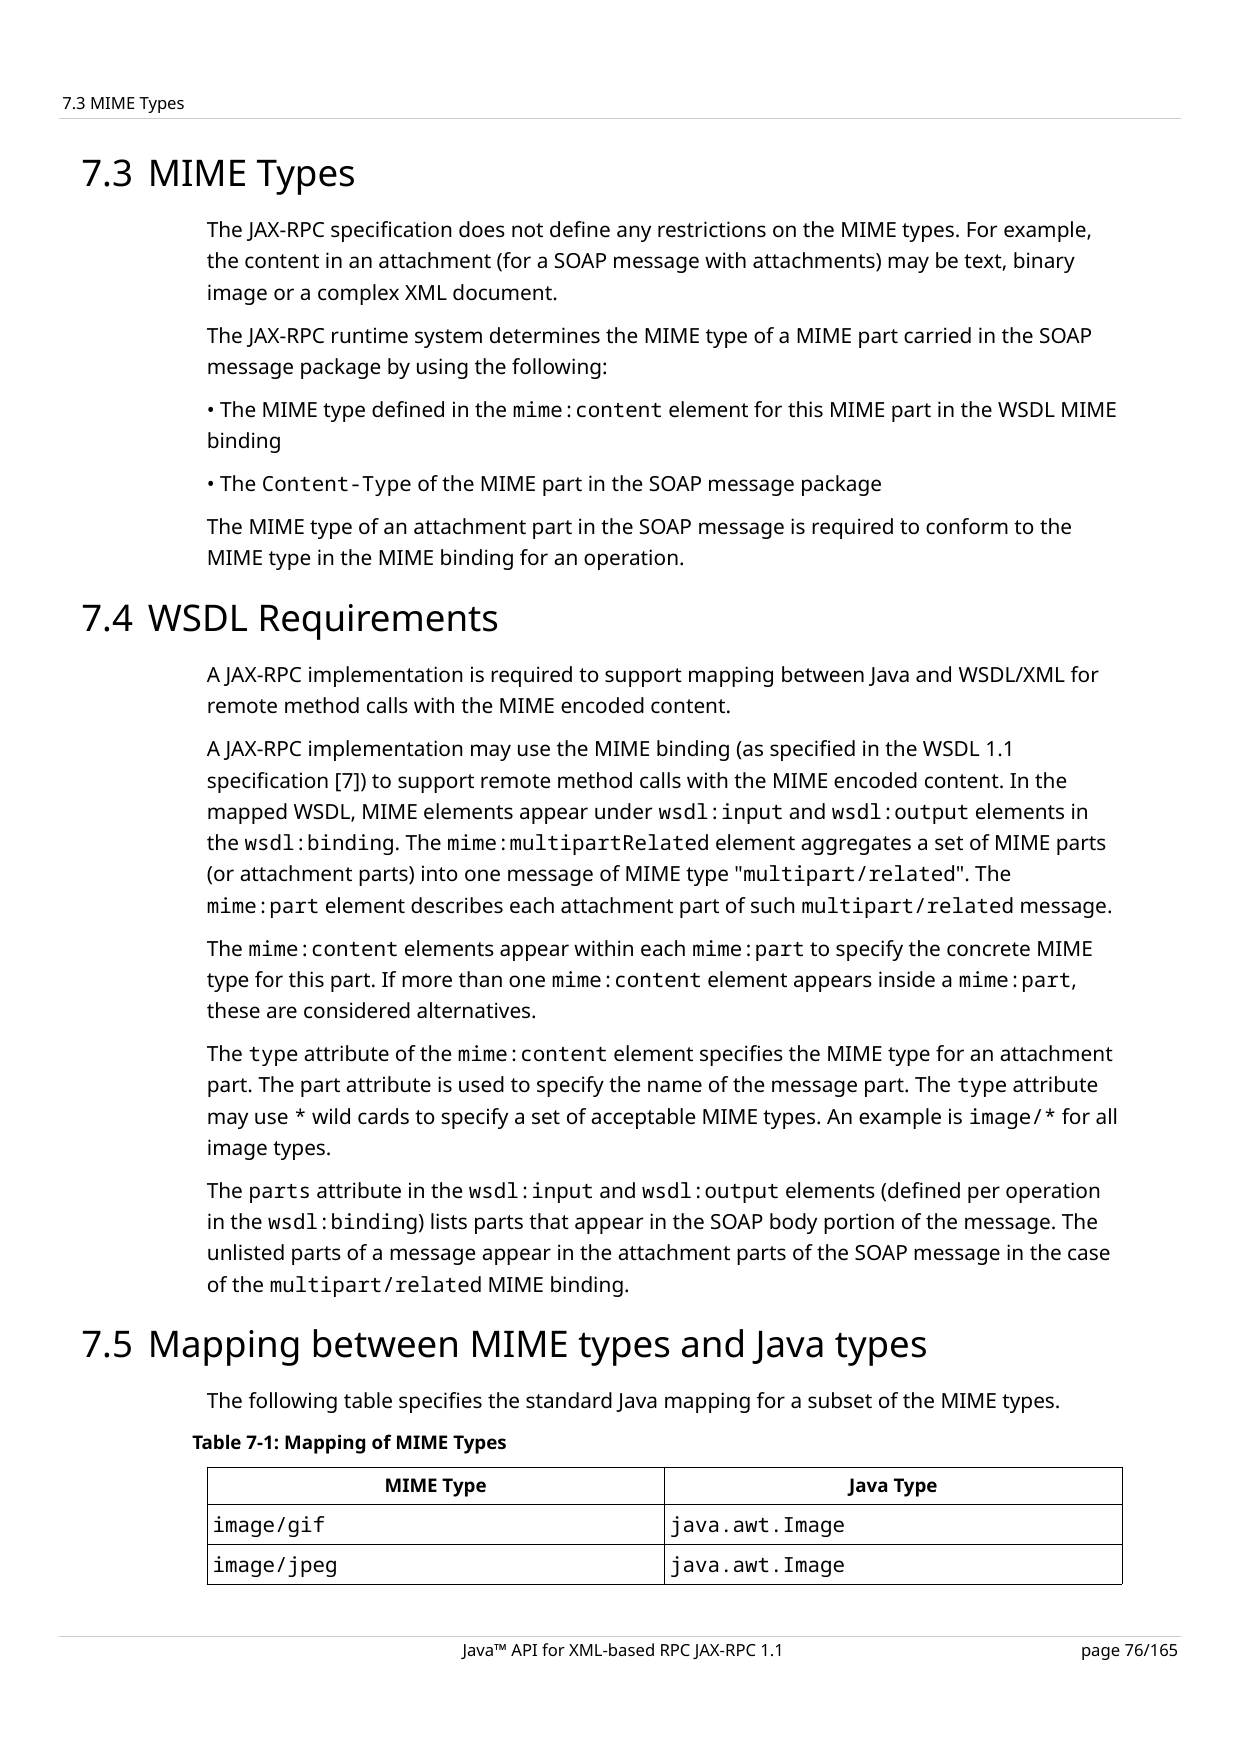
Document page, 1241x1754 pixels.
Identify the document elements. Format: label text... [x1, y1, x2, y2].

subtitle MIME Types [133, 147, 1181, 197]
text A JAX-RPC implementation may use the MIME binding (as specified in the WSDL 1.1 specification [7]) to support remote method calls with the MIME encoded content. In the mapped WSDL, MIME elements appear under wsdl:input and wsdl:output elements in the wsdl:binding. The mime:multipartRelated element aggregates a set of MIME parts (or attachment parts) into one message of MIME type "multipart/related". The mime:part element describes each attachment part of such multipart/related message. [207, 734, 1122, 919]
subtitle Mapping between MIME types and Java types [133, 1319, 1181, 1369]
text The MIME type of an attachment part in the SOAP message is required to conform to the MIME type in the MIME binding for an operation. [207, 512, 1122, 572]
table_cell image/gif [208, 1505, 664, 1544]
text The JAX-RPC runtime system determines the MIME type of a MIME part carried in the SOAP message package by using the following: [207, 321, 1122, 380]
text • The Content-Type of the MIME part in the SOAP message package [207, 469, 1122, 498]
text The following table specifies the standard Java mapping for a subset of the MIME types. [207, 1386, 1122, 1415]
table_header MIME Type [208, 1468, 664, 1504]
text • The MIME type defined in the mime:content element for this MIME part in the WSDL MIME binding [207, 395, 1122, 455]
text Table 7-1: Mapping of MIME Types [192, 1429, 1122, 1455]
table_header Java Type [665, 1468, 1122, 1504]
text The type attribute of the mime:content element specifies the MIME type for an attachment part. The part attribute is used to specify the name of the message part. The type attribute may use * wild cards to specify a set of acceptable MIME types. An example is image/* for all image types. [207, 1039, 1122, 1161]
text A JAX-RPC implementation is required to support mapping between Java and WSDL/XML for remote method calls with the MIME encoded content. [207, 660, 1122, 720]
table_cell image/jpeg [208, 1545, 664, 1584]
subtitle WSDL Requirements [133, 592, 1181, 642]
text The JAX-RPC specification does not define any restrictions on the MIME types. For example, the content in an attachment (for a SOAP message with attachments) may be text, binary image or a complex XML document. [207, 215, 1122, 306]
table_cell java.awt.Image [665, 1545, 1122, 1584]
text The parts attribute in the wsdl:input and wsdl:output elements (defined per operation in the wsdl:binding) lists parts that appear in the SOAP body portion of the message. The unlisted parts of a message appear in the attachment parts of the SOAP message in the case of the multipart/related MIME binding. [207, 1176, 1122, 1298]
text The mime:content elements appear within each mime:part to specify the concrete MIME type for this part. If more than one mime:content element appears inside a mime:part, these are considered alternatives. [207, 934, 1122, 1025]
table_cell java.awt.Image [665, 1505, 1122, 1544]
